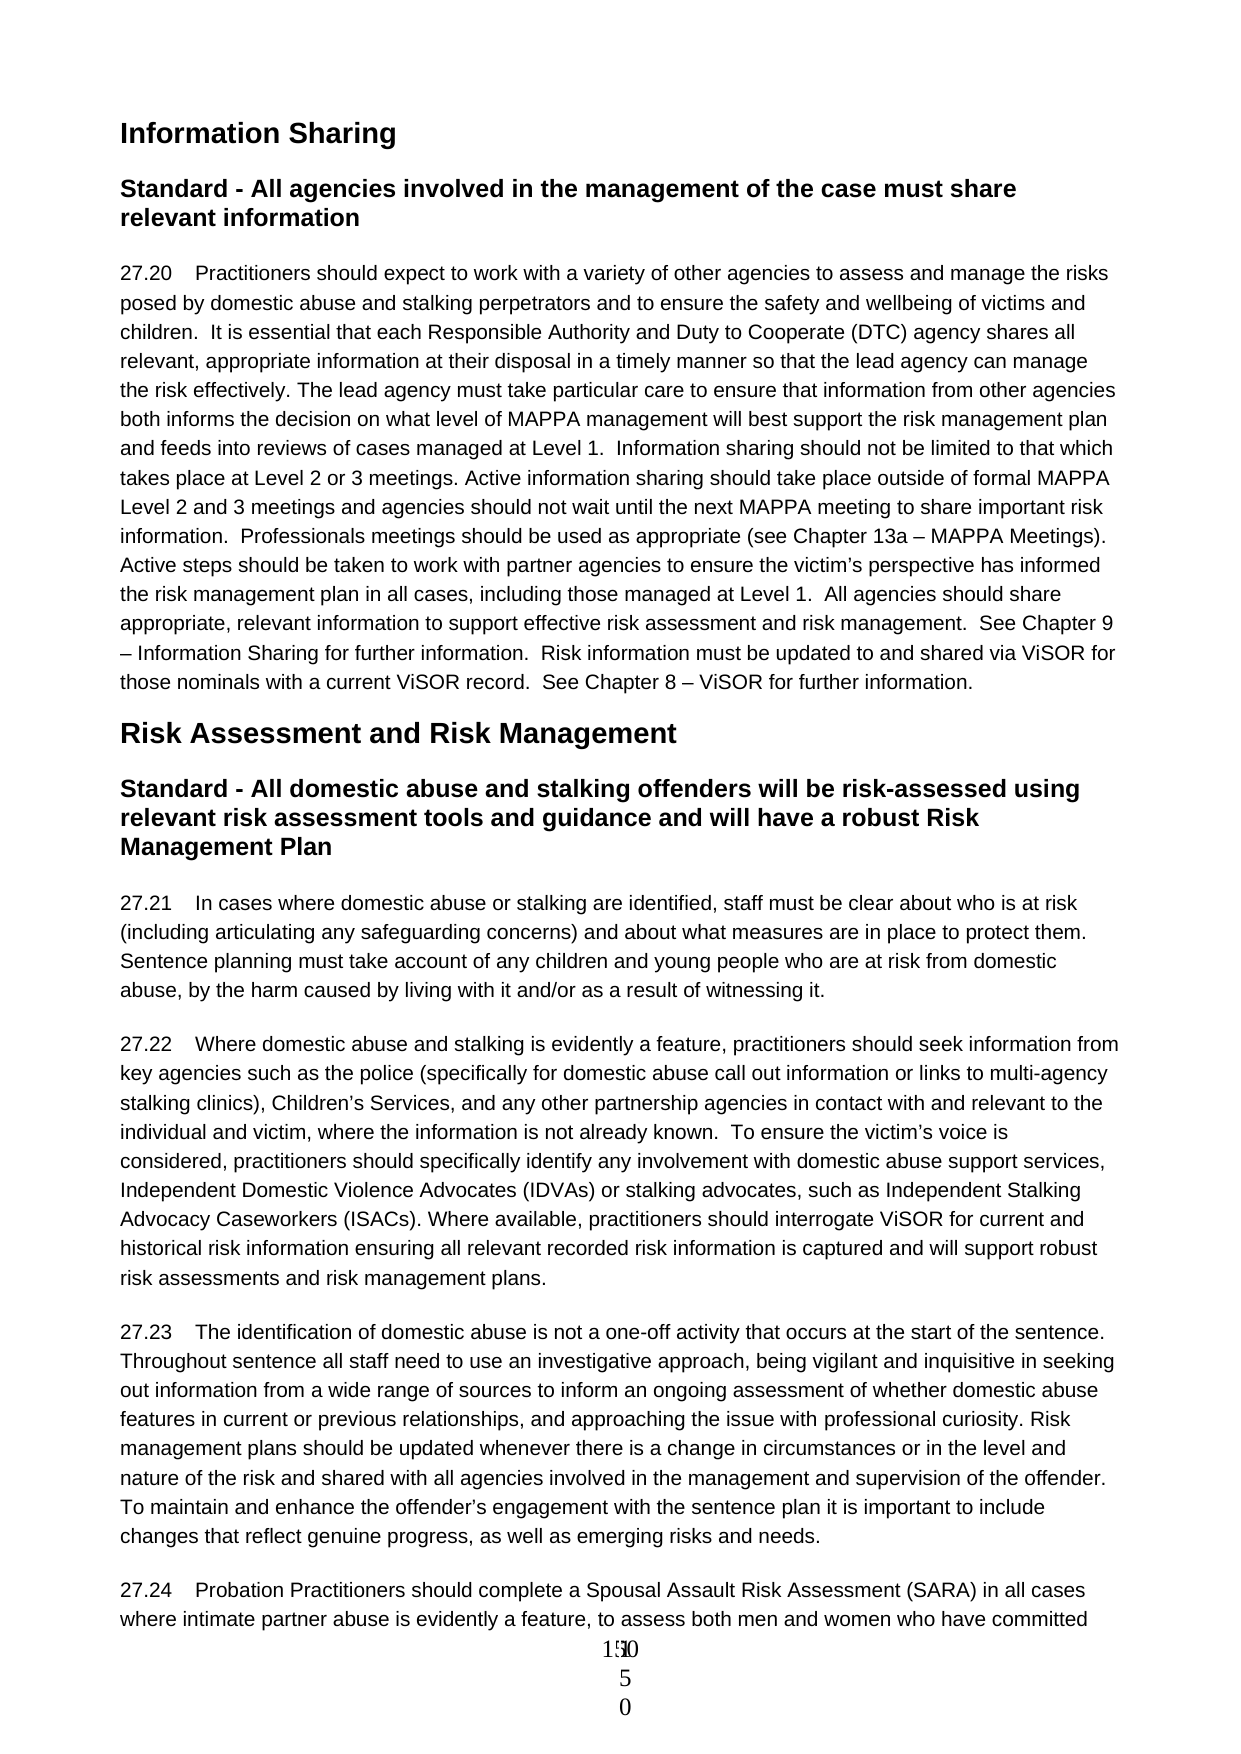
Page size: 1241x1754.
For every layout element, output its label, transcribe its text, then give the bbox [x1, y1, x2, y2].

text 27.22 Where domestic abuse and stalking is evidently a feature, practitioners should seek information from key agencies such as the police (specifically for domestic abuse call out information or links to multi-agency stalking clinics), Children’s Services, and any other partnership agencies in contact with and relevant to the individual and victim, where the information is not already known. To ensure the victim’s voice is considered, practitioners should specifically identify any involvement with domestic abuse support services, Independent Domestic Violence Advocates (IDVAs) or stalking advocates, such as Independent Stalking Advocacy Caseworkers (ISACs). Where available, practitioners should interrogate ViSOR for current and historical risk information ensuring all relevant recorded risk information is captured and will support robust risk assessments and risk management plans. [120, 1028, 1120, 1291]
text 27.24 Probation Practitioners should complete a Spousal Assault Risk Assessment (SARA) in all cases where intimate partner abuse is evidently a feature, to assess both men and women who have committed [120, 1574, 1120, 1632]
text Standard - All domestic abuse and stalking offenders will be risk-assessed using relevant risk assessment tools and guidance and will have a robust Risk Management Plan [120, 774, 1120, 862]
text 27.23 The identification of domestic abuse is not a one-off activity that occurs at the start of the sentence. Throughout sentence all staff need to use an investigative approach, being vigilant and inquisitive in seeking out information from a wide range of sources to inform an ongoing assessment of whether domestic abuse features in current or previous relationships, and approaching the issue with professional curiosity. Risk management plans should be updated whenever there is a change in circumstances or in the level and nature of the risk and shared with all agencies involved in the management and supervision of the offender. To maintain and enhance the offender’s engagement with the sentence plan it is important to include changes that reflect genuine progress, as well as emerging risks and needs. [120, 1316, 1120, 1549]
text Standard - All agencies involved in the management of the case must share relevant information [120, 174, 1120, 232]
subtitle Information Sharing [120, 120, 1120, 149]
text 27.21 In cases where domestic abuse or stalking are identified, staff must be clear about who is at risk (including articulating any safeguarding concerns) and about what measures are in place to protect them. Sentence planning must take account of any children and young people who are at risk from domestic abuse, by the harm caused by living with it and/or as a result of witnessing it. [120, 887, 1120, 1003]
subtitle Risk Assessment and Risk Management [120, 720, 1120, 749]
text 27.20 Practitioners should expect to work with a variety of other agencies to assess and manage the risks posed by domestic abuse and stalking perpetrators and to ensure the safety and wellbeing of victims and children. It is essential that each Responsible Authority and Duty to Cooperate (DTC) agency shares all relevant, appropriate information at their disposal in a timely manner so that the lead agency can manage the risk effectively. The lead agency must take particular care to ensure that information from other agencies both informs the decision on what level of MAPPA management will best support the risk management plan and feeds into reviews of cases managed at Level 1. Information sharing should not be limited to that which takes place at Level 2 or 3 meetings. Active information sharing should take place outside of formal MAPPA Level 2 and 3 meetings and agencies should not wait until the next MAPPA meeting to share important risk information. Professionals meetings should be used as appropriate (see Chapter 13a – MAPPA Meetings). Active steps should be taken to work with partner agencies to ensure the victim’s perspective has informed the risk management plan in all cases, including those managed at Level 1. All agencies should share appropriate, relevant information to support effective risk assessment and risk management. See Chapter 9 – Information Sharing for further information. Risk information must be updated to and shared via ViSOR for those nominals with a current ViSOR record. See Chapter 8 – ViSOR for further information. [120, 257, 1120, 695]
